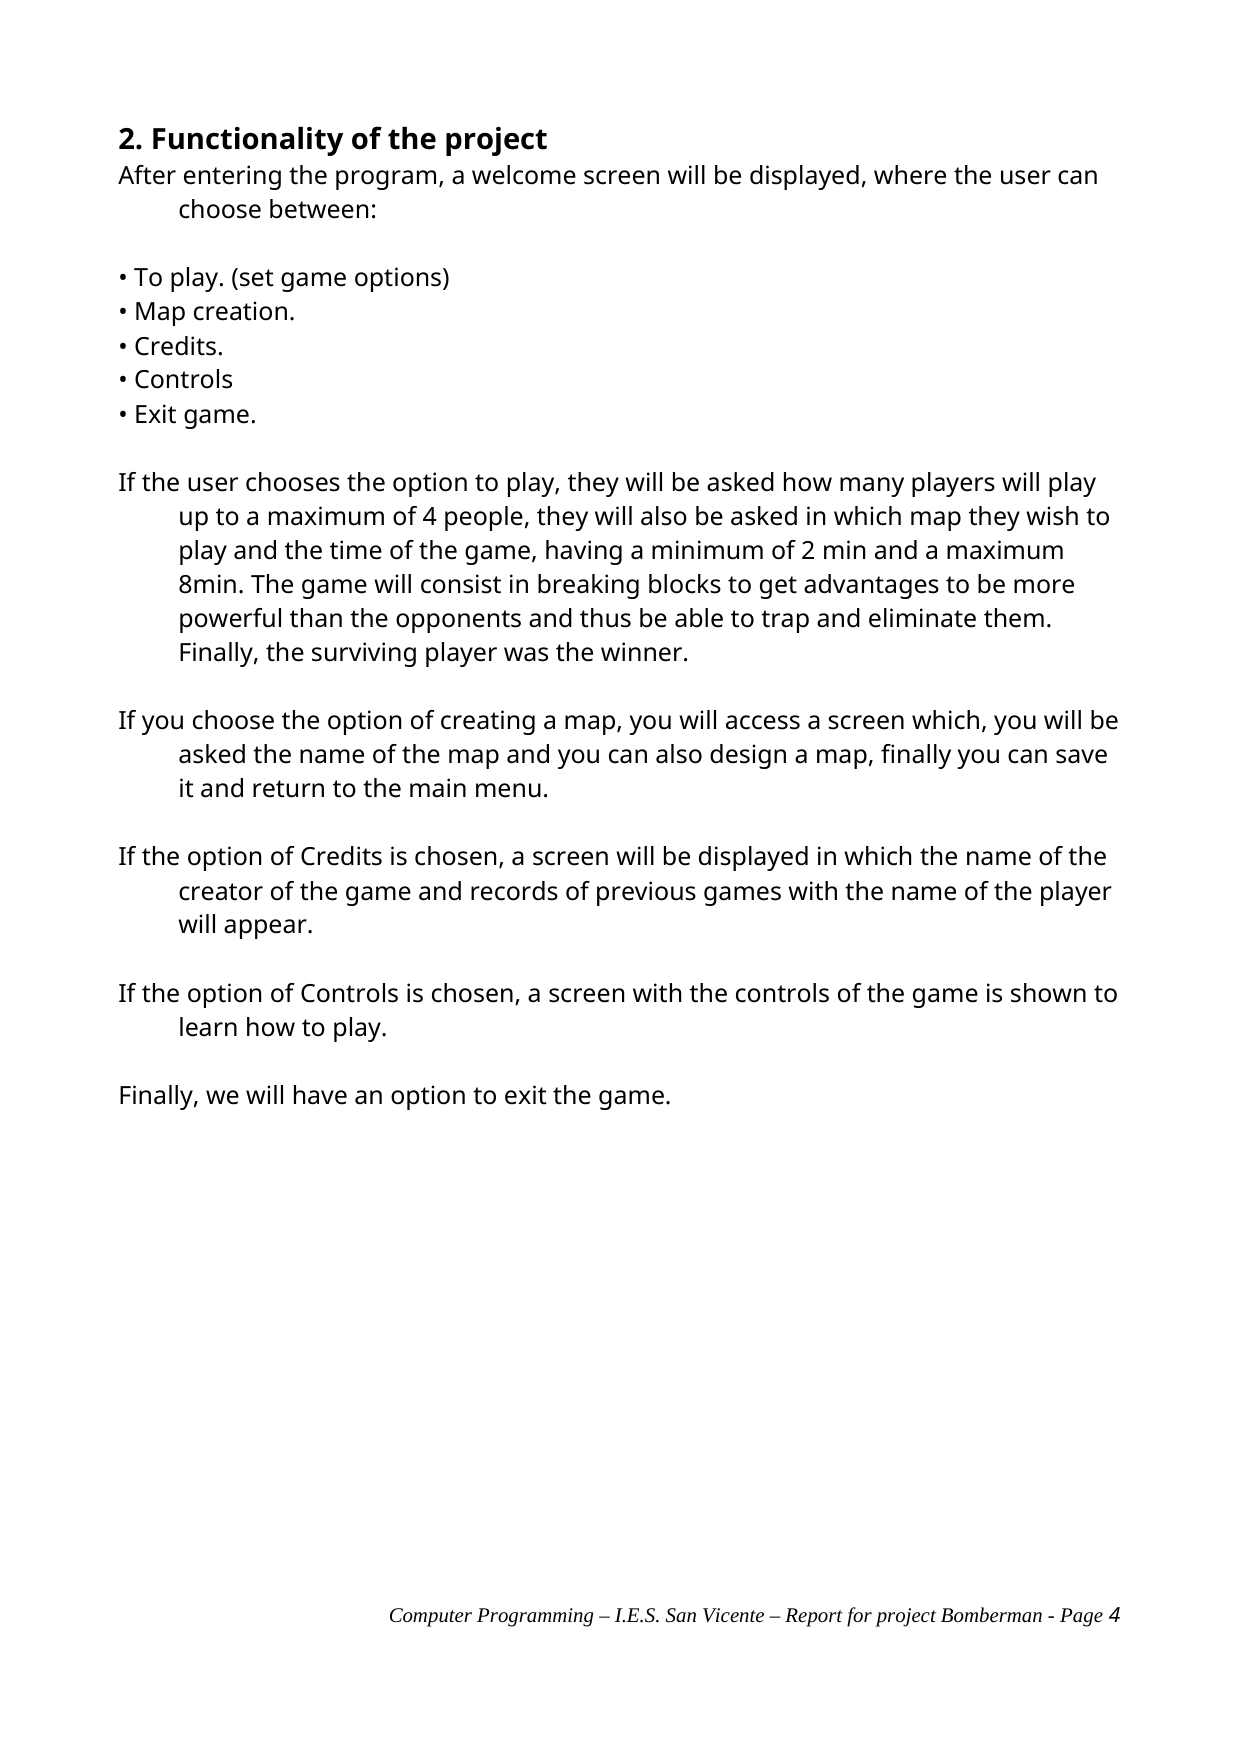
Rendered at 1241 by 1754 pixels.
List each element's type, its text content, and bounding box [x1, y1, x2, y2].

subtitle Finally, we will have an option to exit the game. [118, 1077, 1122, 1112]
subtitle If the user chooses the option to play, they will be asked how many players will play up to a maximum of 4 people, they will also be asked in which map they wish to play and the time of the game, having a minimum of 2 min and a maximum 8min. The game will consist in breaking blocks to get advantages to be more powerful than the opponents and thus be able to trap and eliminate them. Finally, the surviving player was the winner. [118, 464, 1122, 669]
subtitle • To play. (set game options) [118, 260, 1122, 294]
subtitle 2. Functionality of the project [118, 118, 1122, 158]
subtitle • Exit game. [118, 396, 1122, 430]
subtitle • Credits. [118, 328, 1122, 362]
subtitle If the option of Controls is chosen, a screen with the controls of the game is shown to learn how to play. [118, 975, 1122, 1043]
subtitle If you choose the option of creating a map, you will access a screen which, you will be asked the name of the map and you can also design a map, finally you can save it and return to the main menu. [118, 703, 1122, 805]
subtitle • Controls [118, 362, 1122, 396]
subtitle • Map creation. [118, 294, 1122, 328]
subtitle After entering the program, a welcome screen will be displayed, where the user can choose between: [118, 158, 1122, 226]
subtitle If the option of Credits is chosen, a screen will be displayed in which the name of the creator of the game and records of previous games with the name of the player will appear. [118, 839, 1122, 941]
